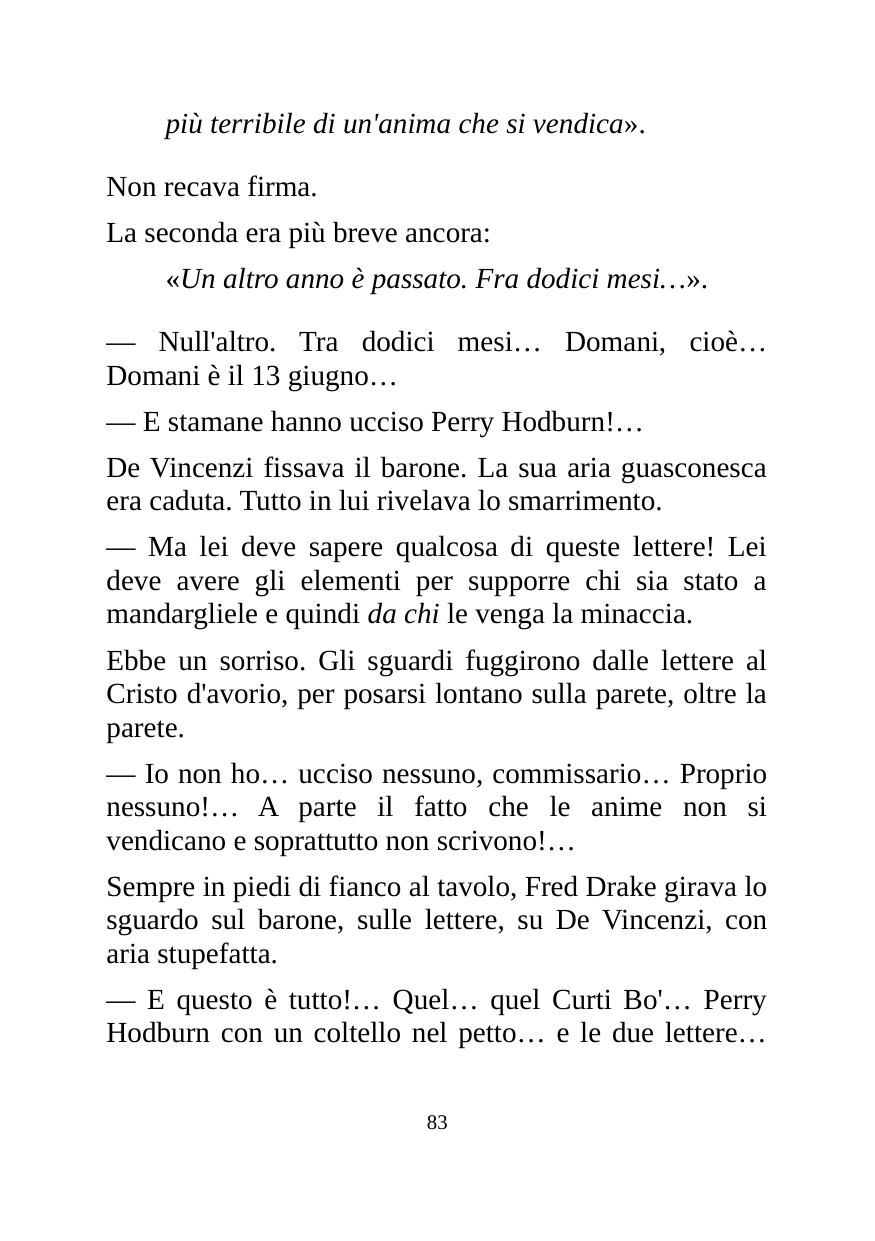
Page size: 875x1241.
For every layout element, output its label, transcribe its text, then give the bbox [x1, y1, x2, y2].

text Sempre in piedi di fianco al tavolo, Fred Drake girava lo sguardo sul barone, sulle lettere, su De Vincenzi, con aria stupefatta. [106, 869, 768, 969]
text De Vincenzi fissava il barone. La sua aria guasconesca era caduta. Tutto in lui rivelava lo smarrimento. [106, 450, 768, 517]
text — Ma lei deve sapere qualcosa di queste lettere! Lei deve avere gli elementi per supporre chi sia stato a mandargliele e quindi da chi le venga la minaccia. [106, 529, 768, 630]
text «Un altro anno è passato. Fra dodici mesi…». [165, 261, 709, 295]
text — Io non ho… ucciso nessuno, commissario… Proprio nessuno!… A parte il fatto che le anime non si vendicano e soprattutto non scrivono!… [106, 756, 768, 856]
text più terribile di un'anima che si vendica». [165, 106, 709, 140]
text — Null'altro. Tra dodici mesi… Domani, cioè… Domani è il 13 giugno… [106, 324, 768, 391]
text — E questo è tutto!… Quel… quel Curti Bo'… Perry Hodburn con un coltello nel petto… e le due lettere… [106, 982, 768, 1049]
text Ebbe un sorriso. Gli sguardi fuggirono dalle lettere al Cristo d'avorio, per posarsi lontano sulla parete, oltre la parete. [106, 643, 768, 743]
text — E stamane hanno ucciso Perry Hodburn!… [106, 404, 768, 437]
text Non recava firma. [106, 169, 768, 203]
text La seconda era più breve ancora: [106, 215, 768, 249]
